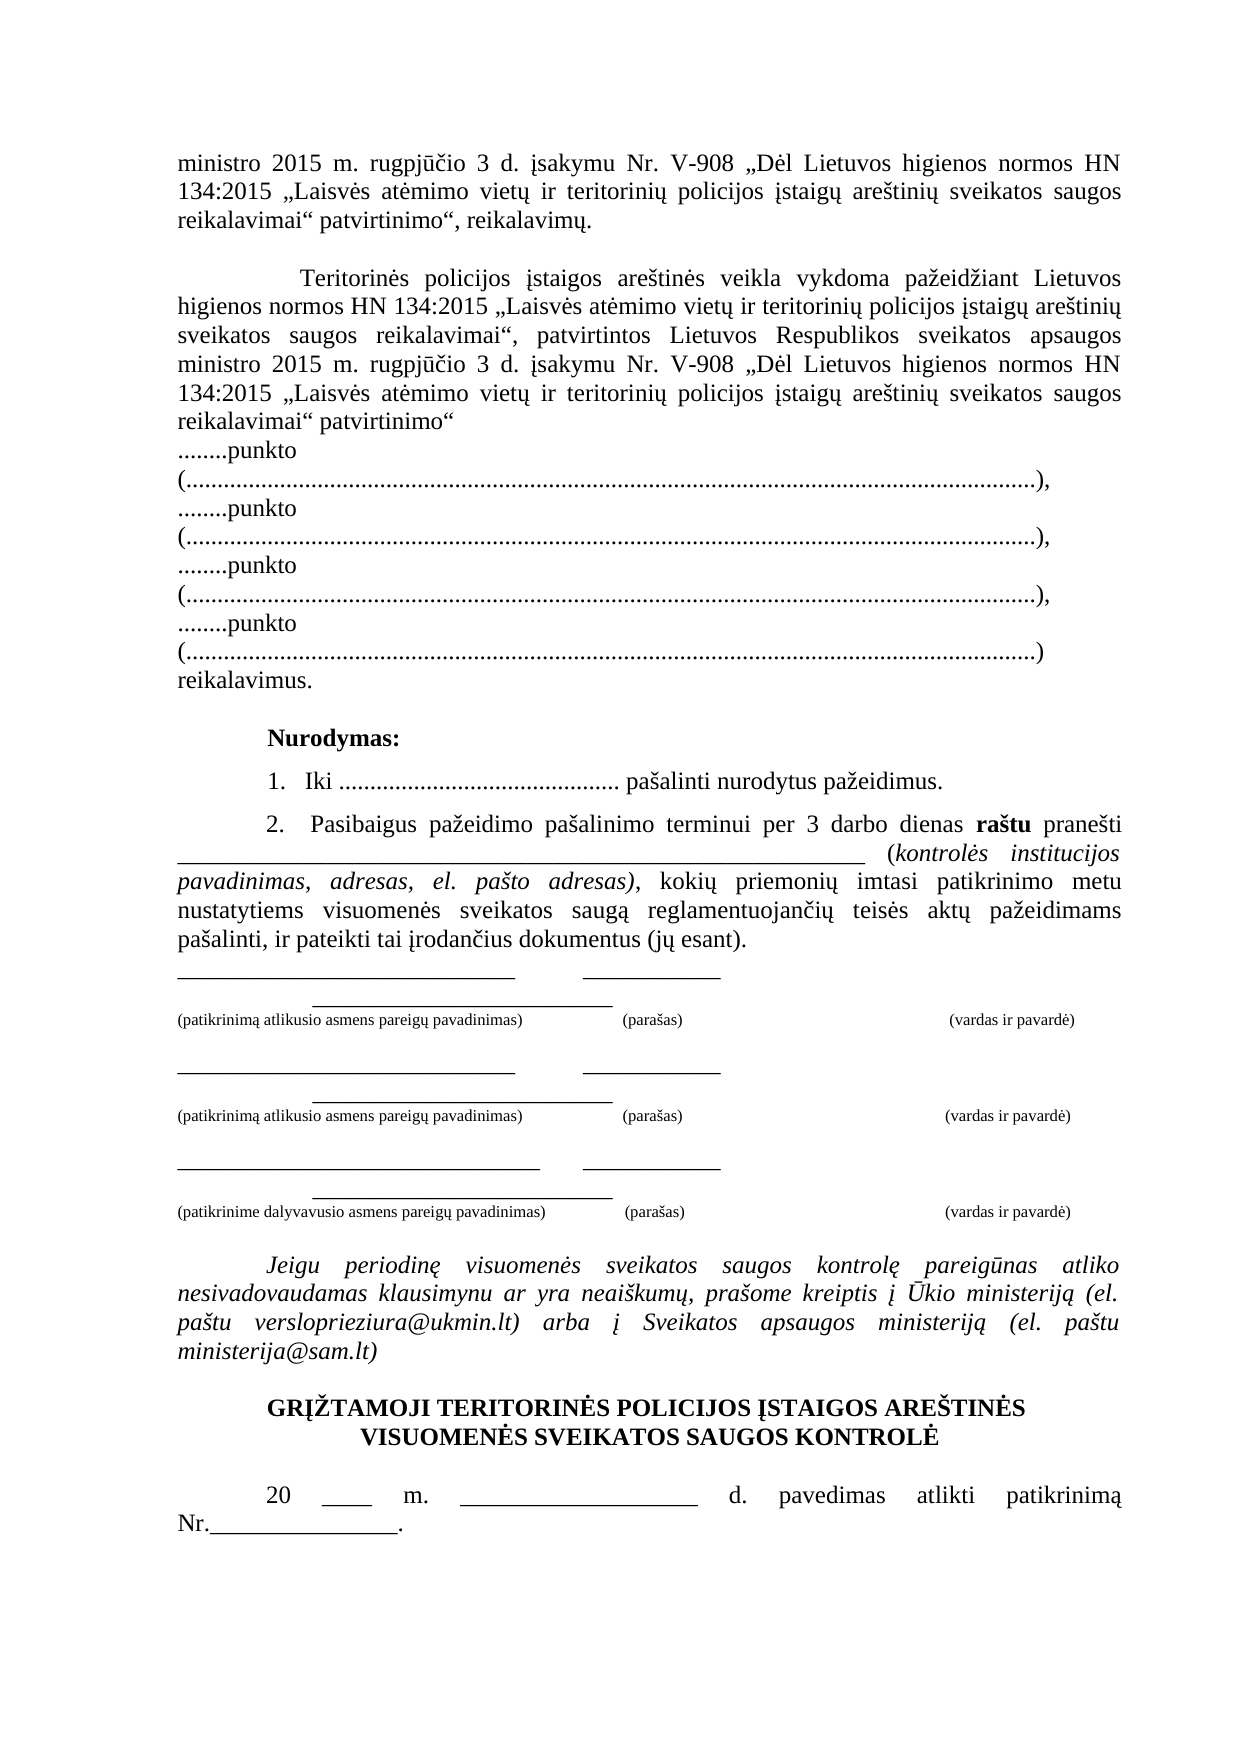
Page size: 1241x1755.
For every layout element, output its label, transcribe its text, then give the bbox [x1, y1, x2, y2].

text ........punkto (........................................................................................................................................), [177, 550, 1122, 608]
text VISUOMENĖS SVEIKATOS SAUGOS KONTROLĖ [177, 1422, 1122, 1451]
text ___________________________ ___________ ________________________ [177, 953, 1122, 1010]
text ........punkto (........................................................................................................................................), [177, 435, 1122, 493]
text 1. Iki ............................................. pašalinti nurodytus pažeidimus. [267, 766, 1122, 794]
text _____________________________ ___________ ________________________ [177, 1144, 1122, 1202]
text ........punkto (........................................................................................................................................) reikalavimus. [177, 608, 1122, 694]
text GRĮŽTAMOJI TERITORINĖS POLICIJOS ĮSTAIGOS AREŠTINĖS [177, 1393, 1122, 1422]
text ministro 2015 m. rugpjūčio 3 d. įsakymu Nr. V-908 „Dėl Lietuvos higienos normos HN 134:2015 „Laisvės atėmimo vietų ir teritorinių policijos įstaigų areštinių sveikatos saugos reikalavimai“ patvirtinimo“, reikalavimų. [177, 148, 1122, 234]
text Jeigu periodinę visuomenės sveikatos saugos kontrolę pareigūnas atliko nesivadovaudamas klausimynu ar yra neaiškumų, prašome kreiptis į Ūkio ministeriją (el. paštu versloprieziura@ukmin.lt) arba į Sveikatos apsaugos ministeriją (el. paštu ministerija@sam.lt) [177, 1250, 1122, 1365]
text Nurodymas: [177, 723, 1122, 751]
text ___________________________ ___________ ________________________ [177, 1048, 1122, 1106]
text (patikrinimą atlikusio asmens pareigų pavadinimas) (parašas) (vardas ir pavardė) [177, 1106, 1122, 1125]
text 20 ____ m. ___________________ d. pavedimas atlikti patikrinimą Nr._______________. [177, 1480, 1122, 1537]
text ........punkto (........................................................................................................................................), [177, 493, 1122, 550]
text (patikrinime dalyvavusio asmens pareigų pavadinimas) (parašas) (vardas ir pavardė) [177, 1202, 1122, 1221]
text  Teritorinės policijos įstaigos areštinės veikla vykdoma pažeidžiant Lietuvos higienos normos HN 134:2015 „Laisvės atėmimo vietų ir teritorinių policijos įstaigų areštinių sveikatos saugos reikalavimai“, patvirtintos Lietuvos Respublikos sveikatos apsaugos ministro 2015 m. rugpjūčio 3 d. įsakymu Nr. V-908 „Dėl Lietuvos higienos normos HN 134:2015 „Laisvės atėmimo vietų ir teritorinių policijos įstaigų areštinių sveikatos saugos reikalavimai“ patvirtinimo“ [177, 263, 1122, 435]
text 2. Pasibaigus pažeidimo pašalinimo terminui per 3 darbo dienas raštu pranešti _______________________________________________________ (kontrolės institucijos pavadinimas, adresas, el. pašto adresas), kokių priemonių imtasi patikrinimo metu nustatytiems visuomenės sveikatos saugą reglamentuojančių teisės aktų pažeidimams pašalinti, ir pateikti tai įrodančius dokumentus (jų esant). [177, 809, 1122, 953]
text (patikrinimą atlikusio asmens pareigų pavadinimas) (parašas) (vardas ir pavardė) [177, 1010, 1122, 1029]
